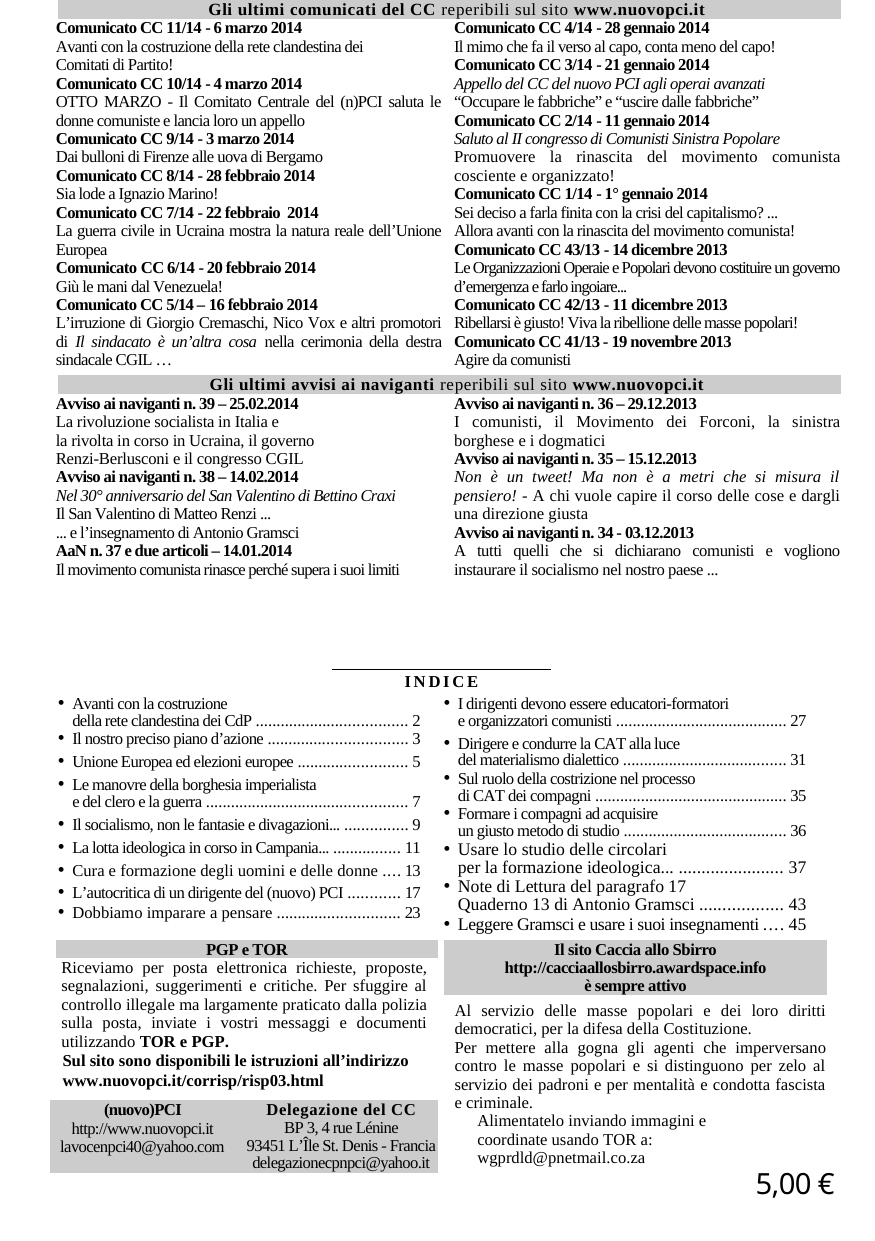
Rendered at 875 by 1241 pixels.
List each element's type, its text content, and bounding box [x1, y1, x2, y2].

text La guerra civile in Ucraina mostra la natura reale dell’Unione Europea [56, 222, 442, 259]
text Comunicato CC 41/13 - 19 novembre 2013 [454, 332, 841, 351]
text L’irruzione di Giorgio Cremaschi, Nico Vox e altri promotori di Il sindacato è un’altra cosa nella cerimonia della destra sindacale CGIL … [56, 314, 442, 369]
list Gli ultimi comunicati del CC reperibili sul sito www.nuovopci.it [58, 0, 841, 19]
list Note di Lettura del paragrafo 17 Quaderno 13 di Antonio Gramsci 43 [443, 877, 827, 914]
list Unione Europea ed elezioni europee 5 [58, 753, 441, 772]
text www.nuovopci.it/corrisp/risp03.html [62, 1071, 437, 1090]
text Comunicato CC 7/14 - 22 febbraio 2014 [56, 203, 442, 222]
text Allora avanti con la rinascita del movimento comunista! [454, 222, 841, 240]
list Gli ultimi avvisi ai naviganti reperibili sul sito www.nuovopci.it [58, 375, 841, 394]
text Comitati di Partito! [56, 56, 442, 74]
list Le manovre della borghesia imperialista e del clero e la guerra 7 [58, 776, 441, 811]
text Saluto al II congresso di Comunisti Sinistra Popolare [454, 129, 841, 148]
list Formare i compagni ad acquisire un giusto metodo di studio 36 [443, 804, 827, 840]
text Per mettere alla gogna gli agenti che imperversano contro le masse popolari e si distinguono per zelo al servizio dei padroni e per mentalità e condotta fascista e criminale. [454, 1038, 826, 1112]
text Avviso ai naviganti n. 35 – 15.12.2013 [454, 449, 841, 468]
text Delegazione del CC BP 3, 4 rue Lénine 93451 L’Île St. Denis - Francia delegazionecpnpci@yahoo.it [245, 1101, 437, 1172]
text Appello del CC del nuovo PCI agli operai avanzati [454, 74, 841, 93]
text Avanti con la costruzione della rete clandestina dei [56, 37, 442, 56]
text Comunicato CC 6/14 - 20 febbraio 2014 [56, 259, 442, 277]
list Cura e formazione degli uomini e delle donne 13 [58, 861, 441, 880]
text Riceviamo per posta elettronica richieste, proposte, segnalazioni, suggerimenti e critiche. Per sfuggire al controllo illegale ma largamente praticato dalla polizia sulla posta, inviate i vostri messaggi e documenti utilizzando TOR e PGP. [61, 958, 427, 1051]
text Avviso ai naviganti n. 36 – 29.12.2013 [454, 394, 841, 413]
text Non è un tweet! Ma non è a metri che si misura il pensiero! - A chi vuole capire il corso delle cose e dargli una direzione giusta [454, 468, 841, 523]
text Il movimento comunista rinasce perché supera i suoi limiti [56, 560, 442, 578]
list Il socialismo, non le fantasie e divagazioni... 9 [58, 815, 441, 834]
text Sia lode a Ignazio Marino! [56, 185, 442, 203]
text 5,00 € [735, 1163, 835, 1203]
text Alimentatelo inviando immagini e coordinate usando TOR a: [477, 1112, 794, 1149]
text Il sito Caccia allo Sbirro [444, 940, 827, 958]
text ... e l’insegnamento di Antonio Gramsci [56, 523, 442, 542]
list Leggere Gramsci e usare i suoi insegnamenti 45 [443, 914, 827, 934]
text Giù le mani dal Venezuela! [56, 277, 442, 296]
list Sul ruolo della costrizione nel processo di CAT dei compagni 35 [443, 769, 827, 804]
text Avviso ai naviganti n. 39 – 25.02.2014 [56, 394, 442, 413]
text La rivoluzione socialista in Italia e la rivolta in corso in Ucraina, il governo Renzi-Berlusconi e il congresso CGIL [56, 413, 442, 468]
list Dobbiamo imparare a pensare 23 [58, 904, 441, 923]
text Al servizio delle masse popolari e dei loro diritti democratici, per la difesa della Costituzione. [454, 1001, 826, 1038]
text OTTO MARZO - Il Comitato Centrale del (n)PCI saluta le donne comuniste e lancia loro un appello [56, 93, 442, 129]
text (nuovo)PCI http://www.nuovopci.it lavocenpci40@yahoo.com [51, 1101, 243, 1156]
text INDICE [332, 670, 551, 694]
text “Occupare le fabbriche” e “uscire dalle fabbriche” [454, 93, 841, 111]
text Dai bulloni di Firenze alle uova di Bergamo [56, 148, 442, 166]
text Comunicato CC 43/13 - 14 dicembre 2013 [454, 240, 841, 259]
text Comunicato CC 8/14 - 28 febbraio 2014 [56, 166, 442, 185]
text Ribellarsi è giusto! Viva la ribellione delle masse popolari! [454, 314, 841, 332]
text Promuovere la rinascita del movimento comunista cosciente e organizzato! [454, 148, 841, 185]
text Comunicato CC 10/14 - 4 marzo 2014 [56, 74, 442, 93]
text wgprdld@pnetmail.co.za [477, 1149, 794, 1167]
text Comunicato CC 3/14 - 21 gennaio 2014 [454, 56, 841, 74]
text Agire da comunisti [454, 351, 841, 369]
text PGP e TOR [56, 940, 438, 958]
text A tutti quelli che si dichiarano comunisti e vogliono instaurare il socialismo nel nostro paese ... [454, 542, 841, 578]
list Avanti con la costruzione della rete clandestina dei CdP 2 [58, 694, 441, 729]
text Nel 30° anniversario del San Valentino di Bettino Craxi Il San Valentino di Matteo Renzi ... [56, 486, 442, 523]
text Avviso ai naviganti n. 38 – 14.02.2014 [56, 468, 442, 486]
list L’autocritica di un dirigente del (nuovo) PCI 17 [58, 883, 441, 902]
text http://cacciaallosbirro.awardspace.info [444, 958, 827, 977]
text Comunicato CC 42/13 - 11 dicembre 2013 [454, 296, 841, 314]
text Comunicato CC 2/14 - 11 gennaio 2014 [454, 111, 841, 129]
text Sei deciso a farla finita con la crisi del capitalismo? ... [454, 203, 841, 222]
list Usare lo studio delle circolari per la formazione ideologica... 37 [443, 840, 827, 877]
text Comunicato CC 5/14 – 16 febbraio 2014 [56, 296, 442, 314]
text Comunicato CC 9/14 - 3 marzo 2014 [56, 129, 442, 148]
text Le Organizzazioni Operaie e Popolari devono costituire un governo d’emergenza e farlo ingoiare... [454, 259, 841, 296]
list Dirigere e condurre la CAT alla luce del materialismo dialettico 31 [443, 734, 827, 769]
text Sul sito sono disponibili le istruzioni all’indirizzo [62, 1052, 437, 1070]
text Avviso ai naviganti n. 34 - 03.12.2013 [454, 523, 841, 542]
text I comunisti, il Movimento dei Forconi, la sinistra borghese e i dogmatici [454, 413, 841, 449]
text è sempre attivo [444, 977, 827, 995]
list La lotta ideologica in corso in Campania... 11 [58, 838, 441, 857]
list Il nostro preciso piano d’azione 3 [58, 729, 441, 748]
text Comunicato CC 1/14 - 1° gennaio 2014 [454, 185, 841, 203]
text AaN n. 37 e due articoli – 14.01.2014 [56, 542, 442, 560]
text Comunicato CC 4/14 - 28 gennaio 2014 [454, 19, 841, 37]
text Comunicato CC 11/14 - 6 marzo 2014 [56, 19, 442, 37]
text Il mimo che fa il verso al capo, conta meno del capo! [454, 37, 841, 56]
list I dirigenti devono essere educatori-formatori e organizzatori comunisti 27 [443, 694, 827, 730]
